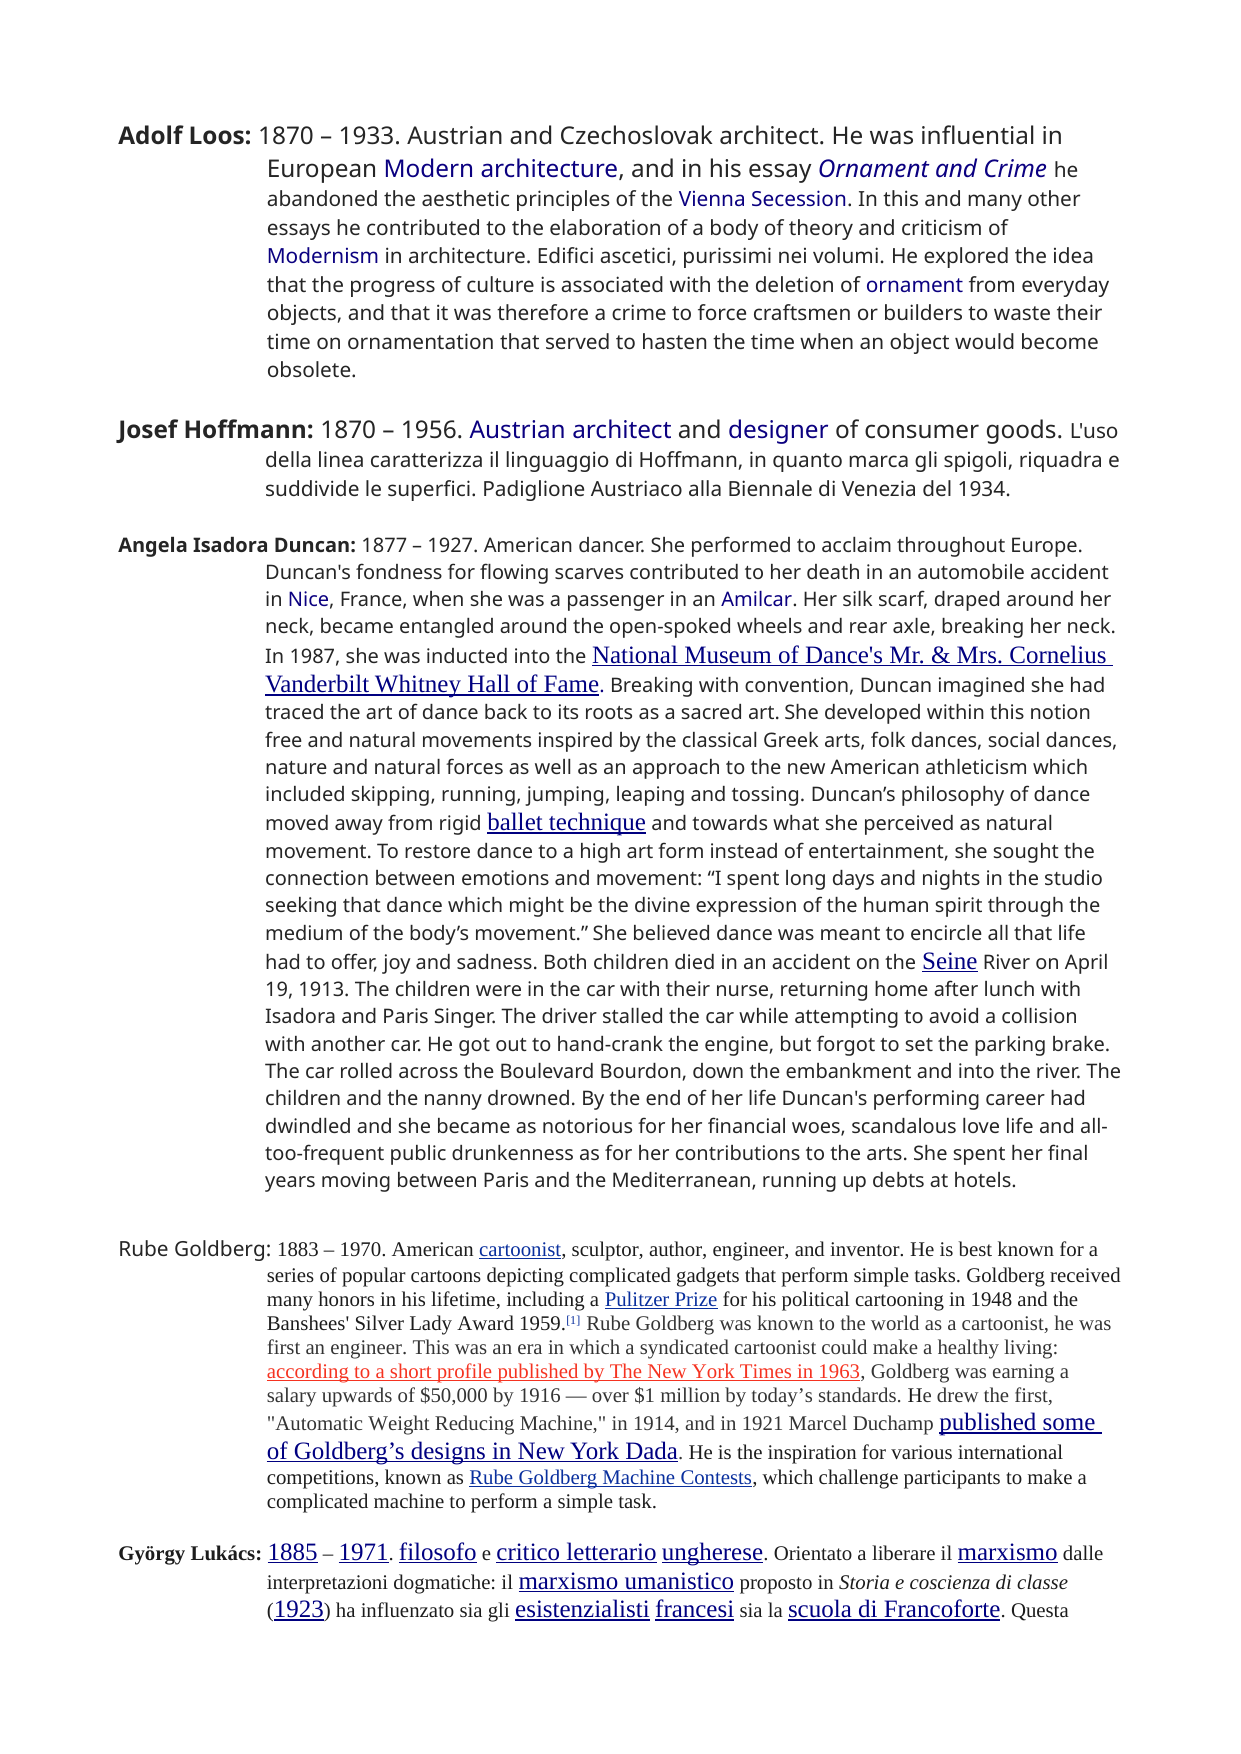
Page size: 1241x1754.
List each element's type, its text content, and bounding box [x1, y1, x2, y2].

text Josef Hoffmann: 1870 – 1956. Austrian architect and designer of consumer goods. L'uso della linea caratterizza il linguaggio di Hoffmann, in quanto marca gli spigoli, riquadra e suddivide le superfici. Padiglione Austriaco alla Biennale di Venezia del 1934. [118, 412, 1122, 502]
text Angela Isadora Duncan: 1877 – 1927. American dancer. She performed to acclaim throughout Europe. Duncan's fondness for flowing scarves contributed to her death in an automobile accident in Nice, France, when she was a passenger in an Amilcar. Her silk scarf, draped around her neck, became entangled around the open-spoked wheels and rear axle, breaking her neck. In 1987, she was inducted into the National Museum of Dance's Mr. & Mrs. Cornelius Vanderbilt Whitney Hall of Fame. Breaking with convention, Duncan imagined she had traced the art of dance back to its roots as a sacred art. She developed within this notion free and natural movements inspired by the classical Greek arts, folk dances, social dances, nature and natural forces as well as an approach to the new American athleticism which included skipping, running, jumping, leaping and tossing. Duncan’s philosophy of dance moved away from rigid ballet technique and towards what she perceived as natural movement. To restore dance to a high art form instead of entertainment, she sought the connection between emotions and movement: “I spent long days and nights in the studio seeking that dance which might be the divine expression of the human spirit through the medium of the body’s movement.” She believed dance was meant to encircle all that life had to offer, joy and sadness. Both children died in an accident on the Seine River on April 19, 1913. The children were in the car with their nurse, returning home after lunch with Isadora and Paris Singer. The driver stalled the car while attempting to avoid a collision with another car. He got out to hand-crank the engine, but forgot to set the parking brake. The car rolled across the Boulevard Bourdon, down the embankment and into the river. The children and the nanny drowned. By the end of her life Duncan's performing career had dwindled and she became as notorious for her financial woes, scandalous love life and all-too-frequent public drunkenness as for her contributions to the arts. She spent her final years moving between Paris and the Mediterranean, running up debts at hotels. [118, 531, 1122, 1193]
text Rube Goldberg: 1883 – 1970. American cartoonist, sculptor, author, engineer, and inventor. He is best known for a series of popular cartoons depicting complicated gadgets that perform simple tasks. Goldberg received many honors in his lifetime, including a Pulitzer Prize for his political cartooning in 1948 and the Banshees' Silver Lady Award 1959.[1] Rube Goldberg was known to the world as a cartoonist, he was first an engineer. This was an era in which a syndicated cartoonist could make a healthy living: according to a short profile published by The New York Times in 1963, Goldberg was earning a salary upwards of $50,000 by 1916 — over $1 million by today’s standards. He drew the first, "Automatic Weight Reducing Machine," in 1914, and in 1921 Marcel Duchamp published some of Goldberg’s designs in New York Dada. He is the inspiration for various international competitions, known as Rube Goldberg Machine Contests, which challenge participants to make a complicated machine to perform a simple task. [118, 1234, 1122, 1513]
text Adolf Loos: 1870 – 1933. Austrian and Czechoslovak architect. He was influential in European Modern architecture, and in his essay Ornament and Crime he abandoned the aesthetic principles of the Vienna Secession. In this and many other essays he contributed to the elaboration of a body of theory and criticism of Modernism in architecture. Edifici ascetici, purissimi nei volumi. He explored the idea that the progress of culture is associated with the deletion of ornament from everyday objects, and that it was therefore a crime to force craftsmen or builders to waste their time on ornamentation that served to hasten the time when an object would become obsolete. [118, 118, 1122, 384]
text György Lukács: 1885 – 1971. filosofo e critico letterario ungherese. Orientato a liberare il marxismo dalle interpretazioni dogmatiche: il marxismo umanistico proposto in Storia e coscienza di classe (1923) ha influenzato sia gli esistenzialisti francesi sia la scuola di Francoforte. Questa [118, 1537, 1122, 1623]
